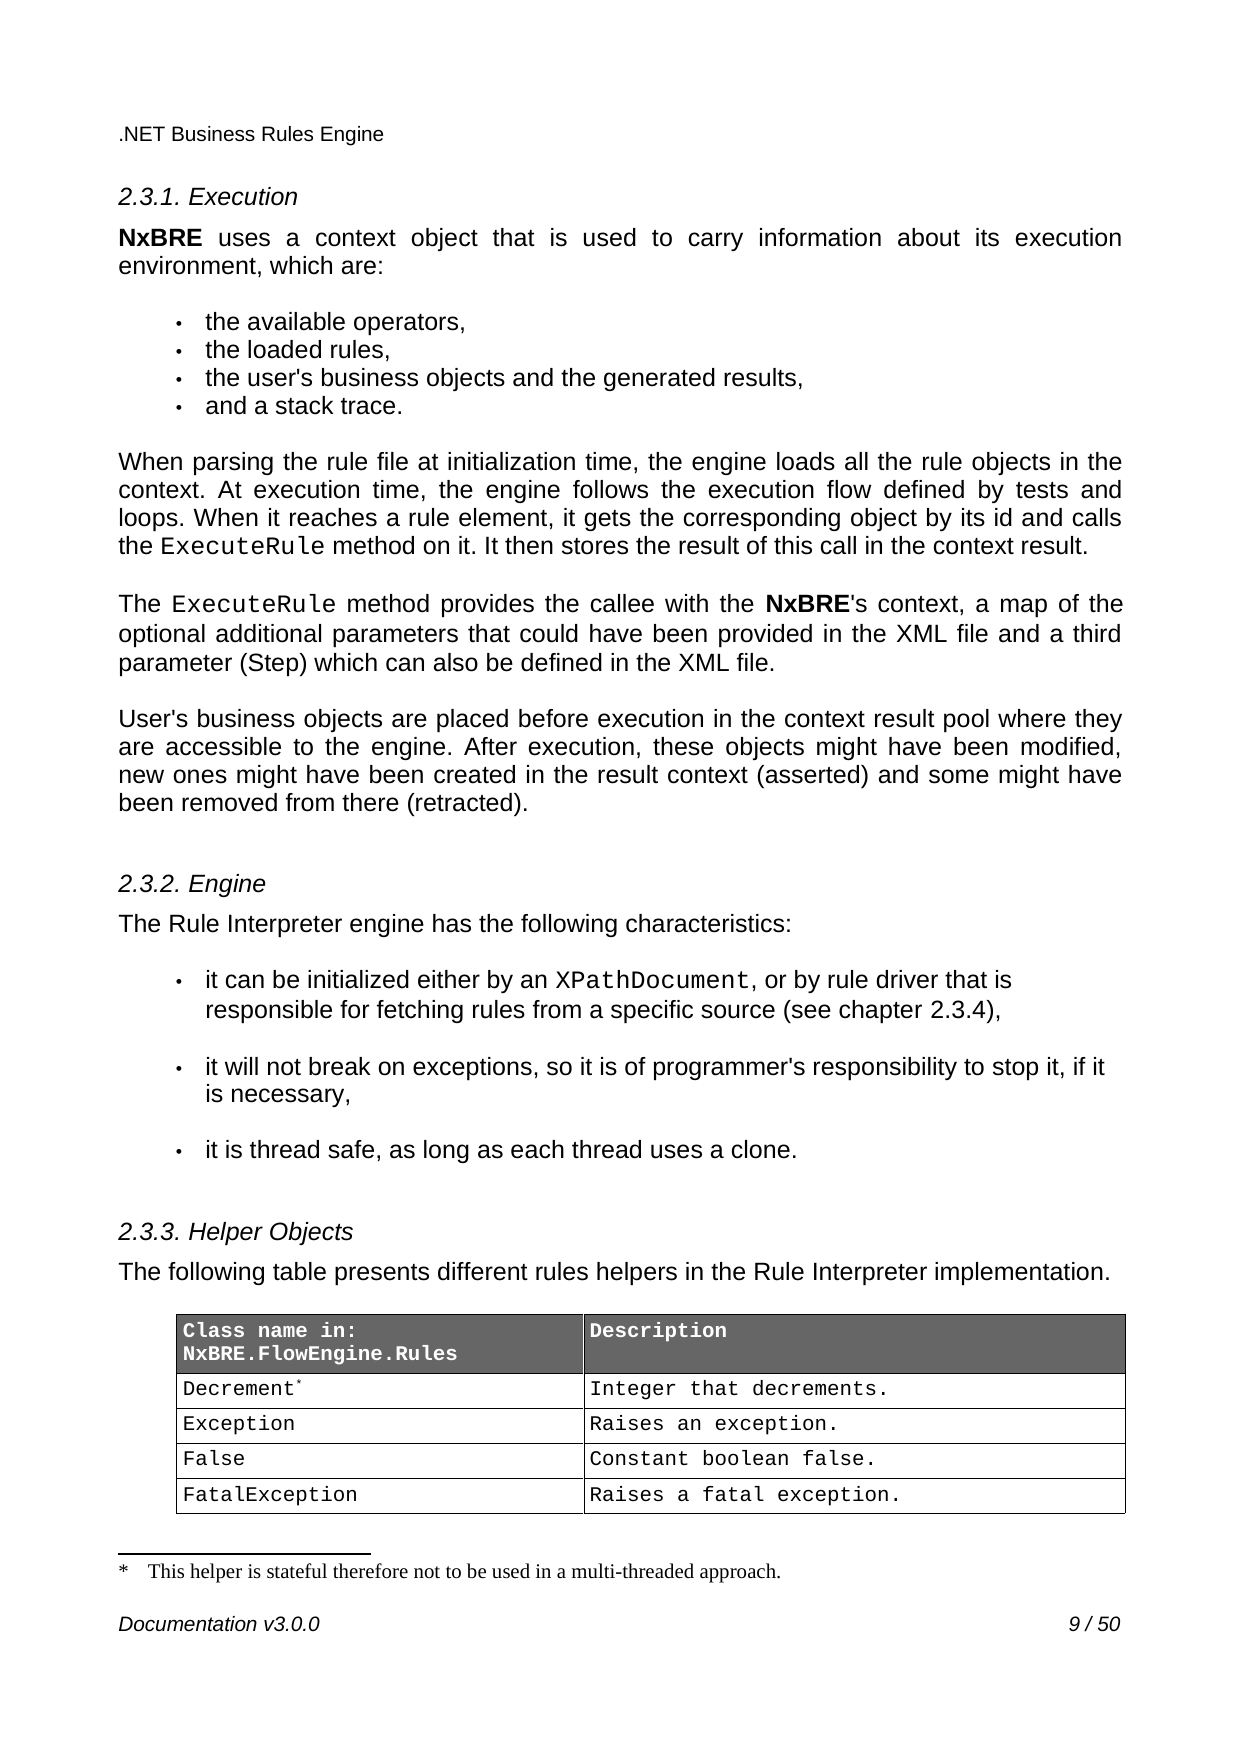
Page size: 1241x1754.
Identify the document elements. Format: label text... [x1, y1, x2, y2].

table_cell Constant boolean false. [585, 1444, 1125, 1478]
text User's business objects are placed before execution in the context result pool where they are accessible to the engine. After execution, these objects might have been modified, new ones might have been created in the result context (asserted) and some might have been removed from there (retracted). [118, 704, 1124, 816]
list the loaded rules, [176, 336, 1124, 364]
list it is thread safe, as long as each thread uses a clone. [176, 1136, 1124, 1164]
list the user's business objects and the generated results, [176, 364, 1124, 392]
text The ExecuteRule method provides the callee with the NxBRE's context, a map of the optional additional parameters that could have been provided in the XML file and a third parameter (Step) which can also be defined in the XML file. [118, 590, 1124, 676]
list it will not break on exceptions, so it is of programmer's responsibility to stop it, if it is necessary, [176, 1052, 1124, 1136]
text The following table presents different rules helpers in the Rule Interpreter implementation. [118, 1258, 1124, 1286]
subtitle Helper Objects [118, 1217, 1124, 1245]
list the available operators, [176, 308, 1124, 336]
subtitle Execution [118, 183, 1124, 211]
table_header Class name in: NxBRE.FlowEngine.Rules [177, 1315, 583, 1373]
table_cell Raises a fatal exception. [585, 1479, 1125, 1513]
table_header Description [585, 1315, 1125, 1373]
text NxBRE uses a context object that is used to carry information about its execution environment, which are: [118, 223, 1124, 308]
table_cell Decrement [177, 1374, 583, 1408]
table_cell False [177, 1444, 583, 1478]
table_cell Raises an exception. [585, 1409, 1125, 1443]
subtitle Engine [118, 869, 1124, 897]
list it can be initialized either by an XPathDocument, or by rule driver that is responsible for fetching rules from a specific source (see chapter 2.3.4), [176, 966, 1124, 1052]
table_cell Integer that decrements. [585, 1374, 1125, 1408]
text The Rule Interpreter engine has the following characteristics: [118, 910, 1124, 938]
list and a stack trace. [176, 392, 1124, 420]
text When parsing the rule file at initialization time, the engine loads all the rule objects in the context. At execution time, the engine follows the execution flow defined by tests and loops. When it reaches a rule element, it gets the corresponding object by its id and calls the ExecuteRule method on it. It then stores the result of this call in the context result. [118, 448, 1124, 562]
table_cell Exception [177, 1409, 583, 1443]
table_cell FatalException [177, 1479, 583, 1513]
